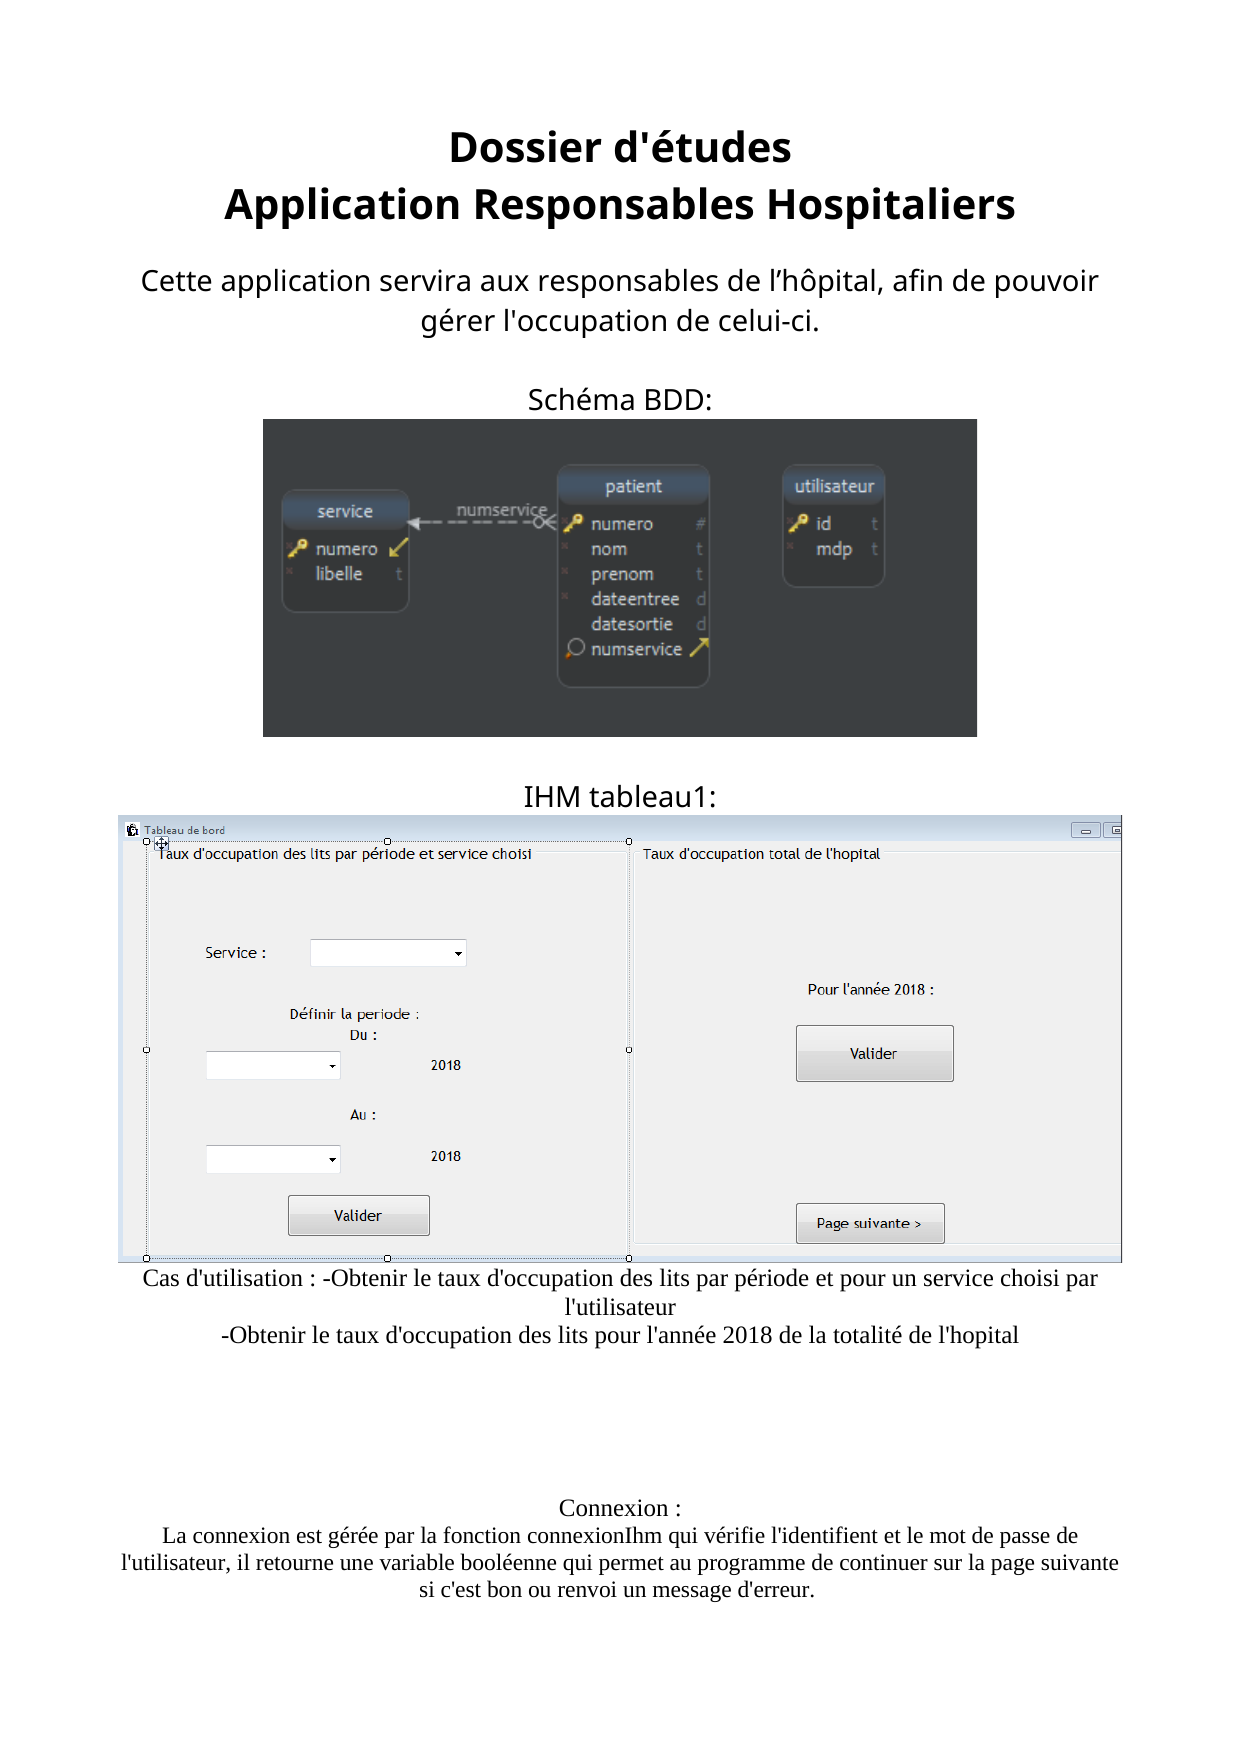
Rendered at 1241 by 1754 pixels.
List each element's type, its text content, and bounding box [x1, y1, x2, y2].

text -Obtenir le taux d'occupation des lits pour l'année 2018 de la totalité de l'hopital [118, 1320, 1122, 1349]
text Cette application servira aux responsables de l’hôpital, afin de pouvoir gérer l'occupation de celui-ci. [118, 260, 1122, 340]
text La connexion est gérée par la fonction connexionIhm qui vérifie l'identifient et le mot de passe de l'utilisateur, il retourne une variable booléenne qui permet au programme de continuer sur la page suivante si c'est bon ou renvoi un message d'erreur. [118, 1522, 1122, 1602]
text Cas d'utilisation : -Obtenir le taux d'occupation des lits par période et pour un service choisi par l'utilisateur [118, 1263, 1122, 1320]
picture [263, 419, 978, 737]
picture [118, 815, 1123, 1263]
text Dossier d'études [118, 118, 1122, 175]
text Connexion : [118, 1493, 1122, 1522]
text Schéma BDD: [118, 379, 1122, 419]
text Application Responsables Hospitaliers [118, 175, 1122, 232]
text IHM tableau1: [118, 776, 1122, 815]
